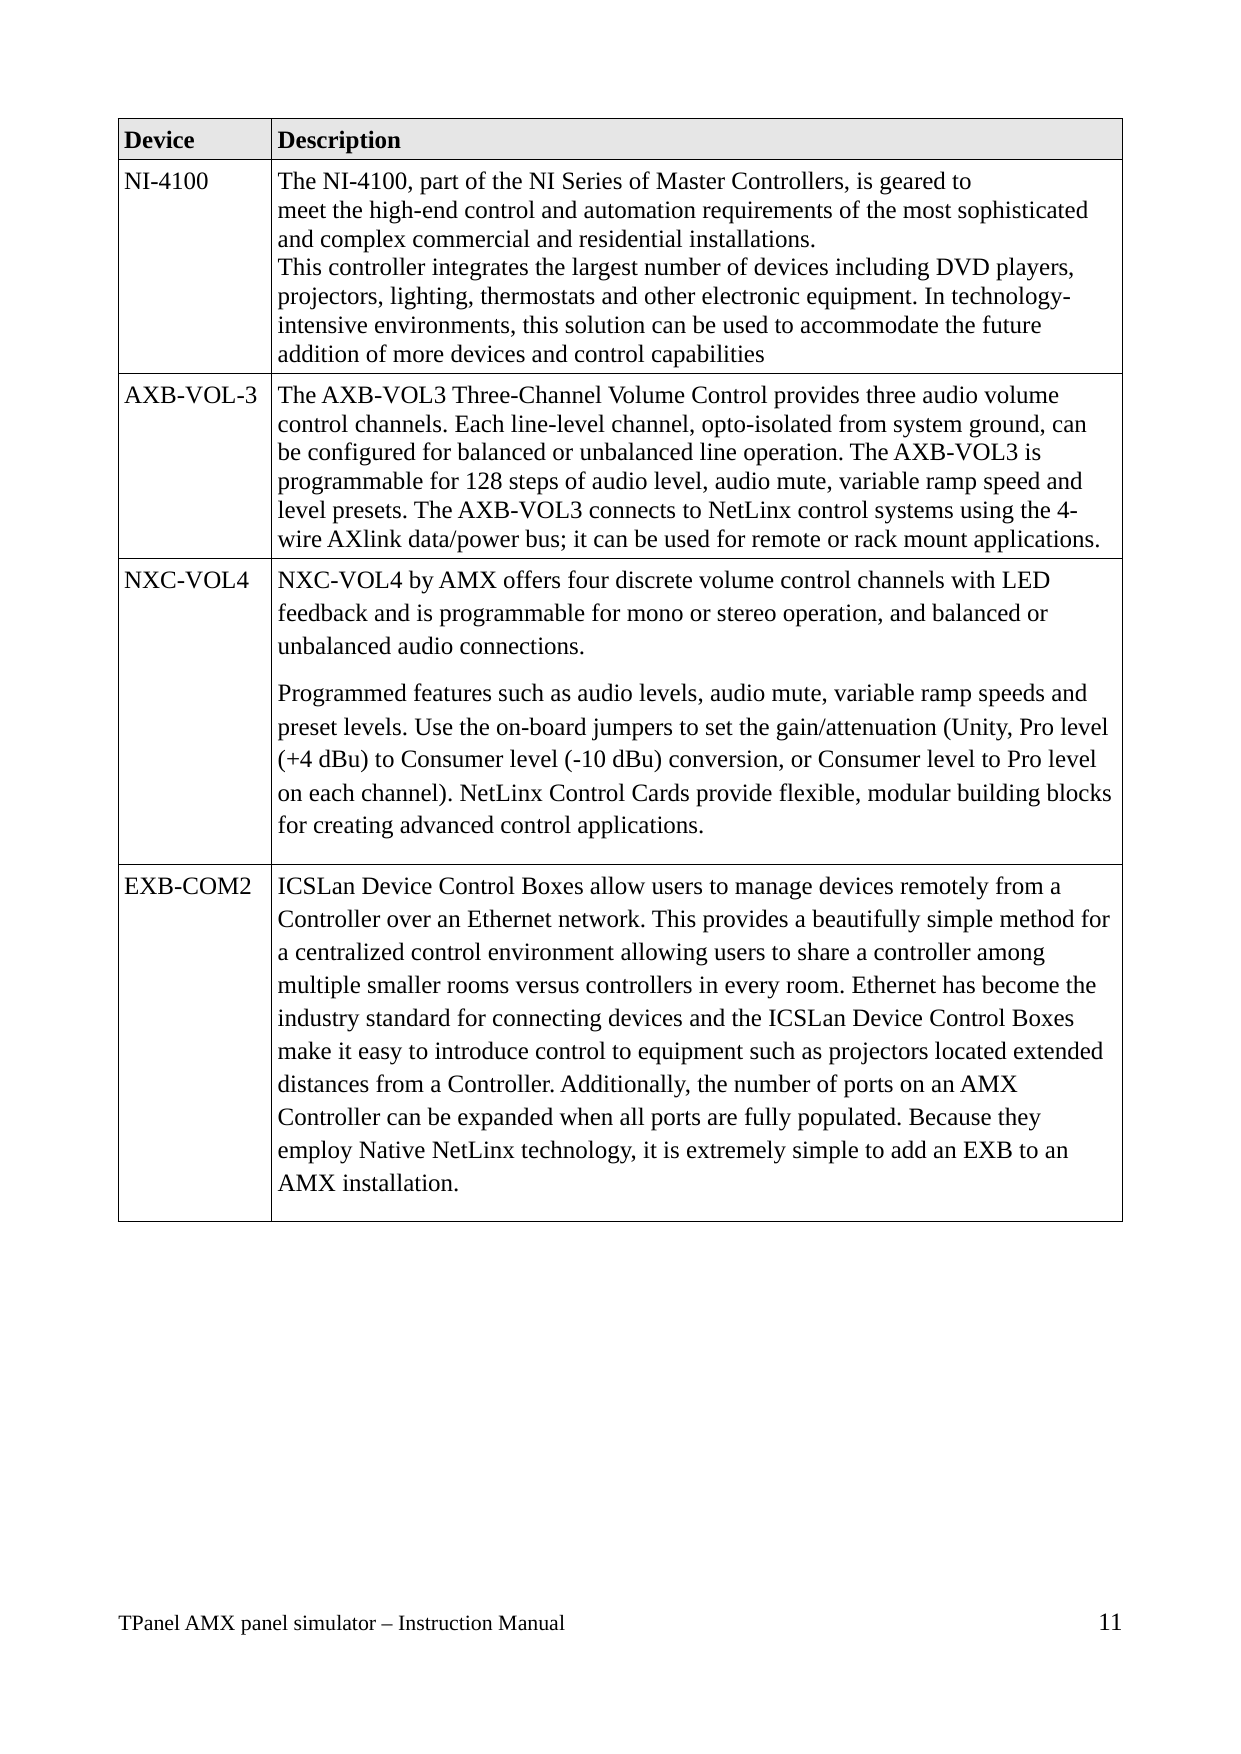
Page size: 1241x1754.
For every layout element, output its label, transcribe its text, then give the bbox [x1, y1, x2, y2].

table_cell EXB-COM2 [119, 865, 271, 1221]
table_cell AXB-VOL-3 [119, 374, 271, 558]
table_cell NXC-VOL4 by AMX offers four discrete volume control channels with LED feedback and is programmable for mono or stereo operation, and balanced or unbalanced audio connections. Programmed features such as audio levels, audio mute, variable ramp speeds and preset levels. Use the on-board jumpers to set the gain/attenuation (Unity, Pro level (+4 dBu) to Consumer level (-10 dBu) conversion, or Consumer level to Pro level on each channel). NetLinx Control Cards provide flexible, modular building blocks for creating advanced control applications. [272, 559, 1122, 864]
table_cell The AXB-VOL3 Three-Channel Volume Control provides three audio volume control channels. Each line-level channel, opto-isolated from system ground, can be configured for balanced or unbalanced line operation. The AXB-VOL3 is programmable for 128 steps of audio level, audio mute, variable ramp speed and level presets. The AXB-VOL3 connects to NetLinx control systems using the 4-wire AXlink data/power bus; it can be used for remote or rack mount applications. [272, 374, 1122, 558]
table_cell The NI-4100, part of the NI Series of Master Controllers, is geared to meet the high-end control and automation requirements of the most sophisticated and complex commercial and residential installations. This controller integrates the largest number of devices including DVD players, projectors, lighting, thermostats and other electronic equipment. In technology- intensive environments, this solution can be used to accommodate the future addition of more devices and control capabilities [272, 160, 1122, 373]
table_header Device [119, 119, 271, 159]
table_cell NI-4100 [119, 160, 271, 373]
table_header Description [272, 119, 1122, 159]
table_cell ICSLan Device Control Boxes allow users to manage devices remotely from a Controller over an Ethernet network. This provides a beautifully simple method for a centralized control environment allowing users to share a controller among multiple smaller rooms versus controllers in every room. Ethernet has become the industry standard for connecting devices and the ICSLan Device Control Boxes make it easy to introduce control to equipment such as projectors located extended distances from a Controller. Additionally, the number of ports on an AMX Controller can be expanded when all ports are fully populated. Because they employ Native NetLinx technology, it is extremely simple to add an EXB to an AMX installation. [272, 865, 1122, 1221]
table_cell NXC-VOL4 [119, 559, 271, 864]
